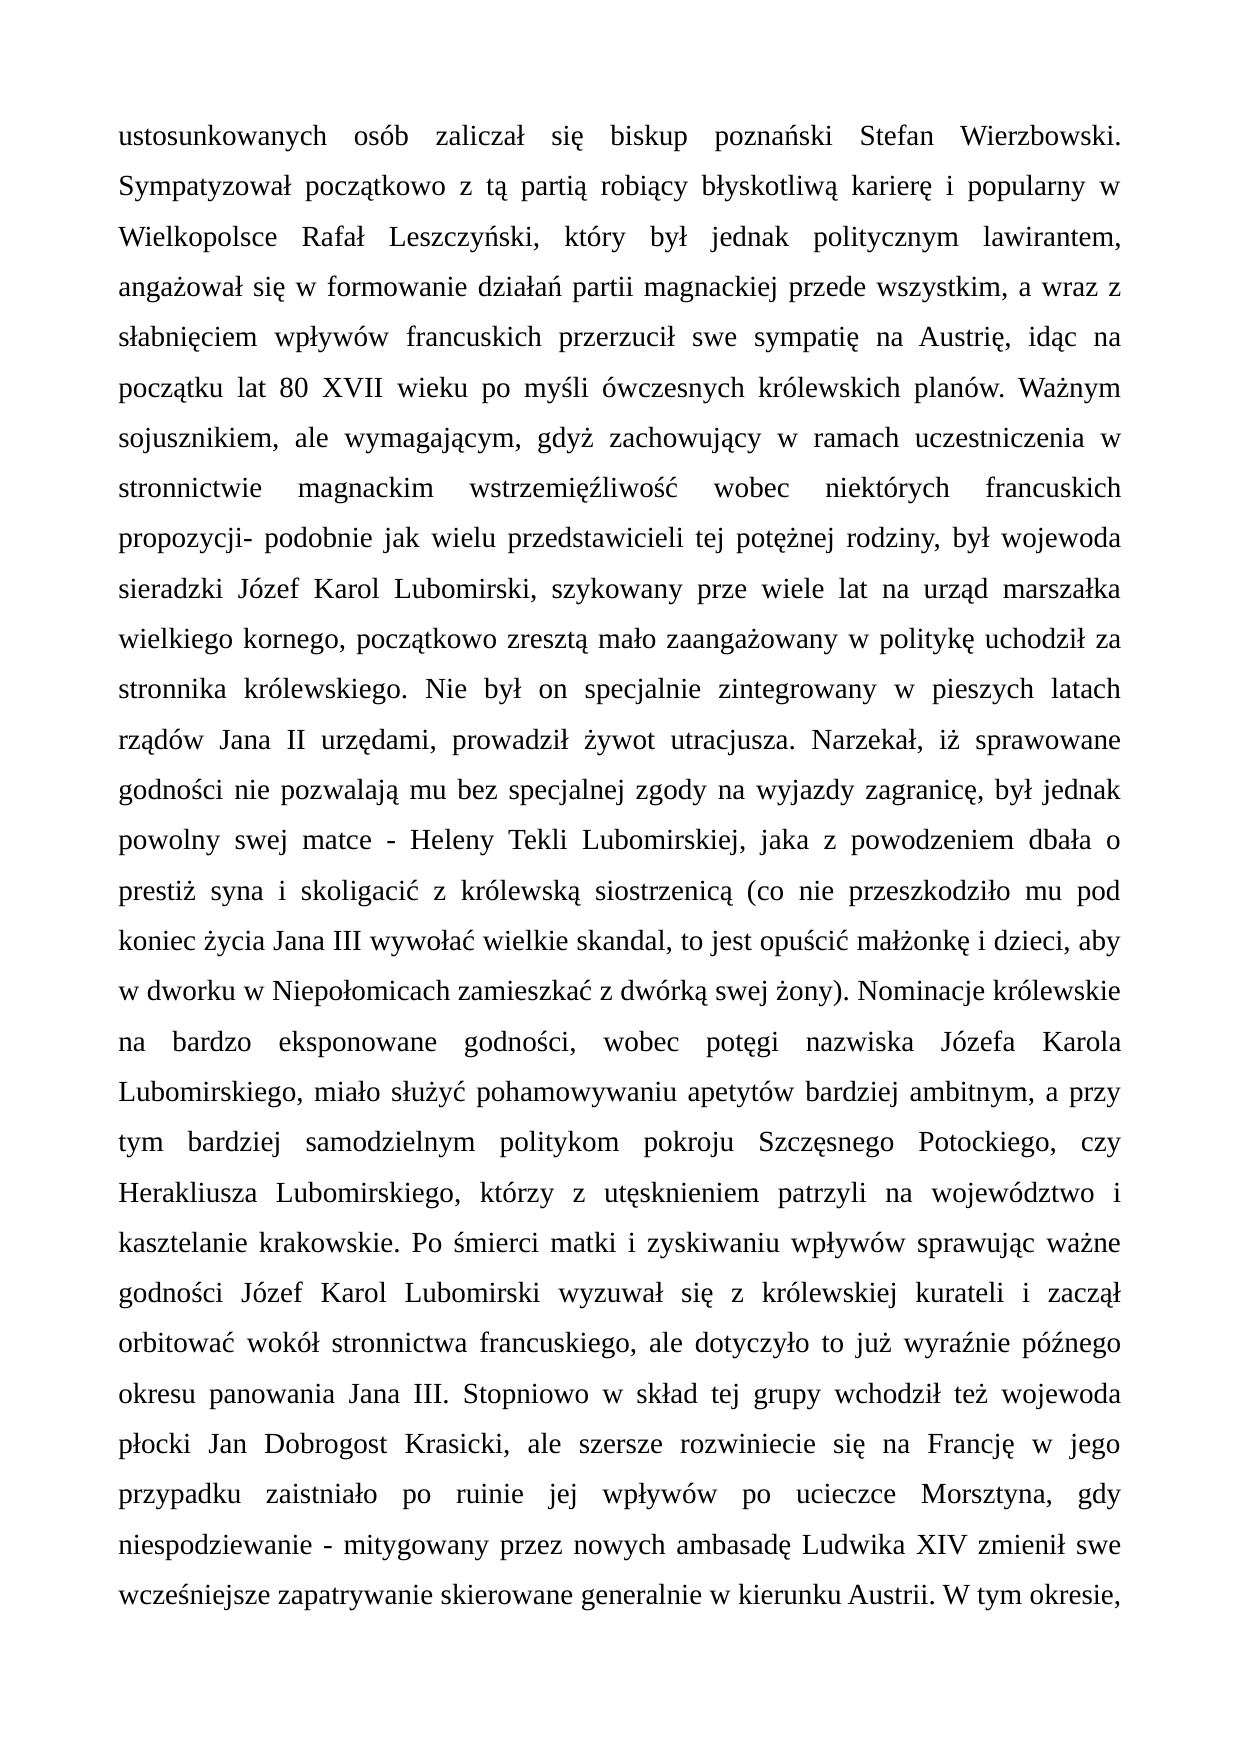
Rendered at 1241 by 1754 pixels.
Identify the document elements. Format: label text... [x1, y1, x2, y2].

text ustosunkowanych osób zaliczał się biskup poznański Stefan Wierzbowski. Sympatyzował początkowo z tą partią robiący błyskotliwą karierę i popularny w Wielkopolsce Rafał Leszczyński, który był jednak politycznym lawirantem, angażował się w formowanie działań partii magnackiej przede wszystkim, a wraz z słabnięciem wpływów francuskich przerzucił swe sympatię na Austrię, idąc na początku lat 80 XVII wieku po myśli ówczesnych królewskich planów. Ważnym sojusznikiem, ale wymagającym, gdyż zachowujący w ramach uczestniczenia w stronnictwie magnackim wstrzemięźliwość wobec niektórych francuskich propozycji- podobnie jak wielu przedstawicieli tej potężnej rodziny, był wojewoda sieradzki Józef Karol Lubomirski, szykowany prze wiele lat na urząd marszałka wielkiego kornego, początkowo zresztą mało zaangażowany w politykę uchodził za stronnika królewskiego. Nie był on specjalnie zintegrowany w pieszych latach rządów Jana II urzędami, prowadził żywot utracjusza. Narzekał, iż sprawowane godności nie pozwalają mu bez specjalnej zgody na wyjazdy zagranicę, był jednak powolny swej matce - Heleny Tekli Lubomirskiej, jaka z powodzeniem dbała o prestiż syna i skoligacić z królewską siostrzenicą (co nie przeszkodziło mu pod koniec życia Jana III wywołać wielkie skandal, to jest opuścić małżonkę i dzieci, aby w dworku w Niepołomicach zamieszkać z dwórką swej żony). Nominacje królewskie na bardzo eksponowane godności, wobec potęgi nazwiska Józefa Karola Lubomirskiego, miało służyć pohamowywaniu apetytów bardziej ambitnym, a przy tym bardziej samodzielnym politykom pokroju Szczęsnego Potockiego, czy Herakliusza Lubomirskiego, którzy z utęsknieniem patrzyli na województwo i kasztelanie krakowskie. Po śmierci matki i zyskiwaniu wpływów sprawując ważne godności Józef Karol Lubomirski wyzuwał się z królewskiej kurateli i zaczął orbitować wokół stronnictwa francuskiego, ale dotyczyło to już wyraźnie późnego okresu panowania Jana III. Stopniowo w skład tej grupy wchodził też wojewoda płocki Jan Dobrogost Krasicki, ale szersze rozwiniecie się na Francję w jego przypadku zaistniało po ruinie jej wpływów po ucieczce Morsztyna, gdy niespodziewanie - mitygowany przez nowych ambasadę Ludwika XIV zmienił swe wcześniejsze zapatrywanie skierowane generalnie w kierunku Austrii. W tym okresie, [118, 118, 1122, 1611]
